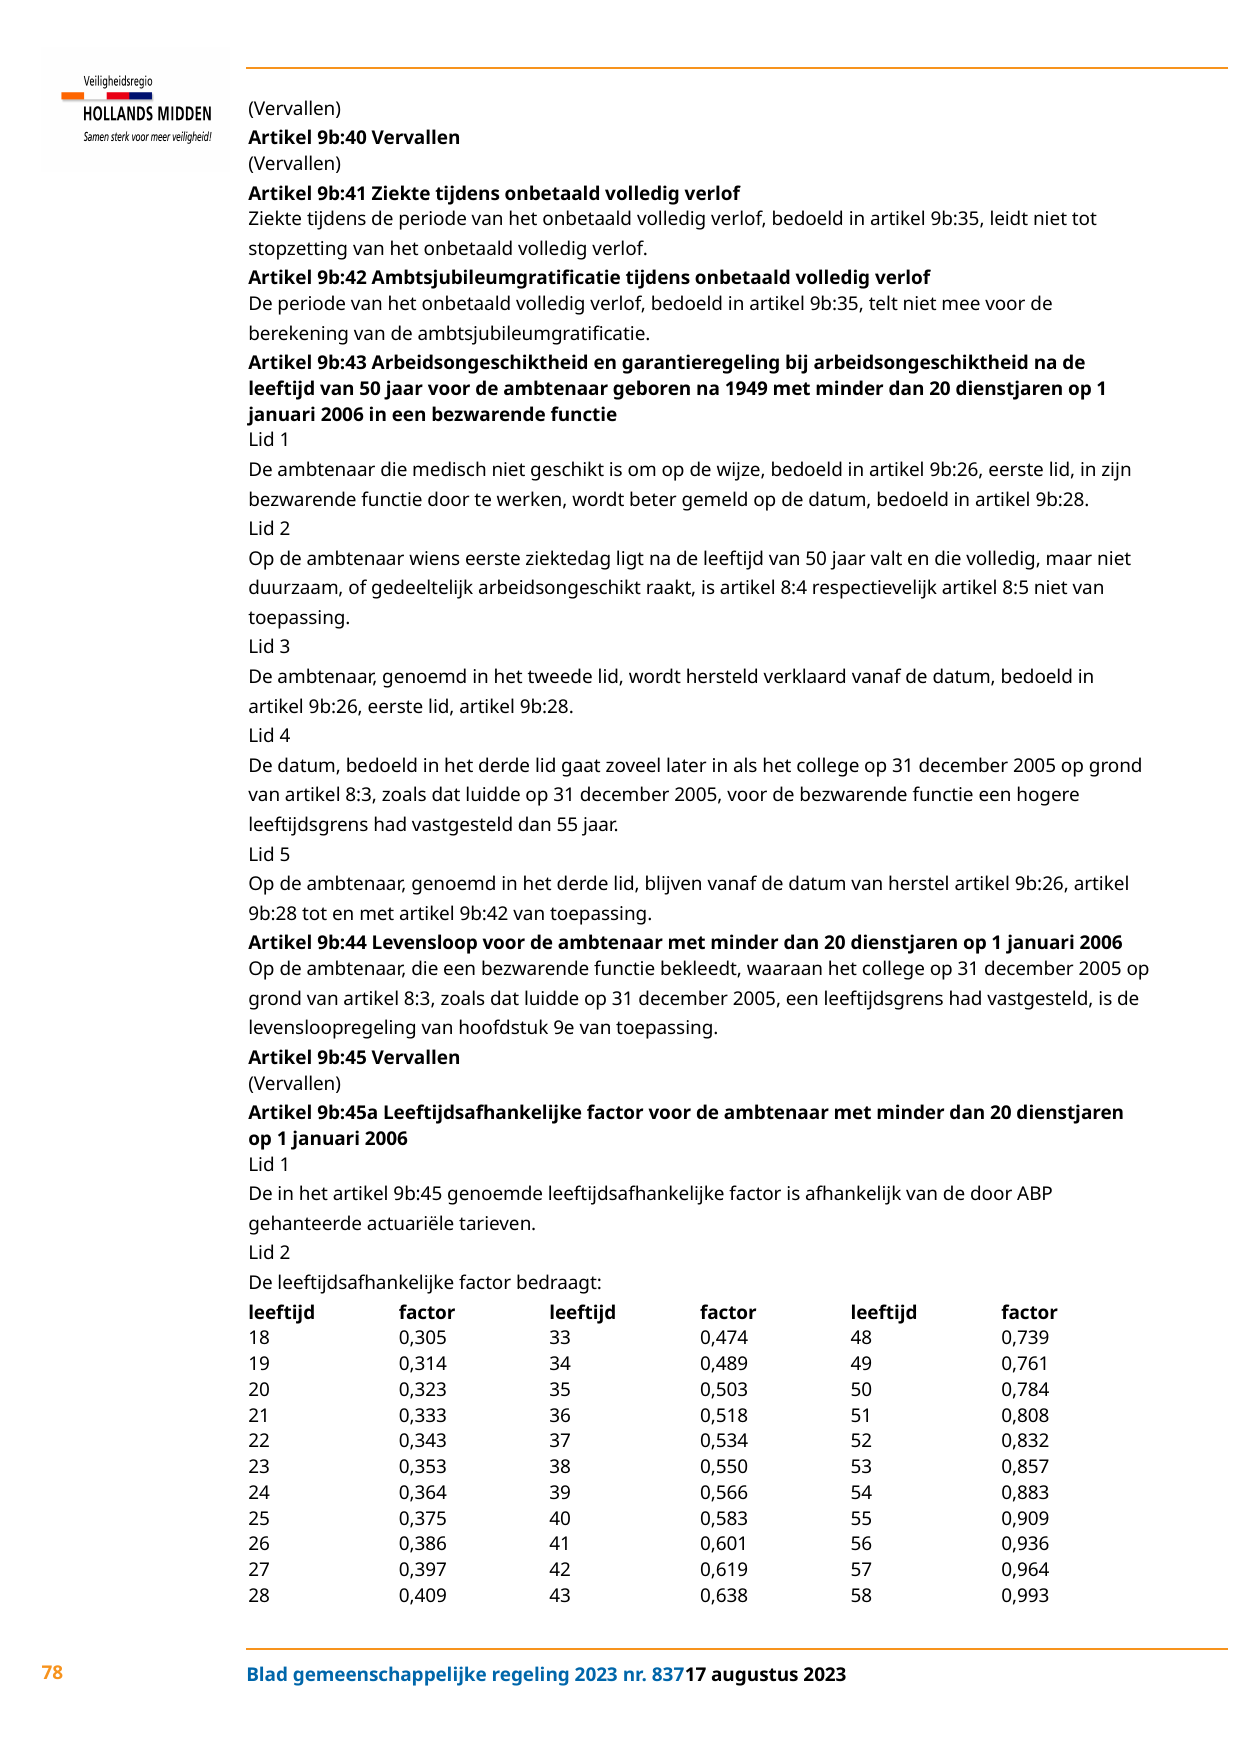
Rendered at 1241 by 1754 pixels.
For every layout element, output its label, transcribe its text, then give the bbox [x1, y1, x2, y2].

table_cell 25 [248, 1505, 398, 1530]
text Artikel 9b:45 Vervallen [248, 1044, 1152, 1070]
table_cell 50 [850, 1376, 1001, 1402]
text Op de ambtenaar, genoemd in het derde lid, blijven vanaf de datum van herstel artikel 9b:26, artikel 9b:28 tot en met artikel 9b:42 van toepassing. [248, 870, 1152, 926]
text De ambtenaar, genoemd in het tweede lid, wordt hersteld verklaard vanaf de datum, bedoeld in artikel 9b:26, eerste lid, artikel 9b:28. [248, 663, 1152, 719]
table_cell 19 [248, 1350, 398, 1376]
table_cell 42 [549, 1556, 700, 1582]
table_cell 0,375 [399, 1505, 549, 1530]
table_cell 36 [549, 1402, 700, 1427]
text Lid 4 [248, 722, 1152, 748]
text Lid 2 [248, 515, 1152, 541]
table_cell 0,397 [399, 1556, 549, 1582]
table_cell 0,409 [399, 1582, 549, 1608]
table_cell 28 [248, 1582, 398, 1608]
table_cell 0,883 [1001, 1479, 1152, 1505]
table_cell 48 [850, 1325, 1001, 1350]
table_cell 22 [248, 1428, 398, 1453]
table_cell 0,343 [399, 1428, 549, 1453]
text Artikel 9b:45a Leeftijdsafhankelijke factor voor de ambtenaar met minder dan 20 dienstjaren op 1 januari 2006 [248, 1099, 1152, 1151]
table_header factor [1001, 1299, 1152, 1324]
table_cell 39 [549, 1479, 700, 1505]
table_cell 0,601 [700, 1530, 850, 1556]
table_cell 0,761 [1001, 1350, 1152, 1376]
table_cell 0,353 [399, 1453, 549, 1479]
table_cell 58 [850, 1582, 1001, 1608]
table_cell 20 [248, 1376, 398, 1402]
text (Vervallen) [248, 1070, 1152, 1096]
table_cell 40 [549, 1505, 700, 1530]
table_cell 0,323 [399, 1376, 549, 1402]
table_cell 0,550 [700, 1453, 850, 1479]
table_cell 0,638 [700, 1582, 850, 1608]
table_header leeftijd [248, 1299, 398, 1324]
table_cell 51 [850, 1402, 1001, 1427]
table_cell 54 [850, 1479, 1001, 1505]
table_cell 0,784 [1001, 1376, 1152, 1402]
text Lid 1 [248, 427, 1152, 452]
table_cell 41 [549, 1530, 700, 1556]
table_cell 43 [549, 1582, 700, 1608]
table_cell 53 [850, 1453, 1001, 1479]
table_cell 49 [850, 1350, 1001, 1376]
table_cell 0,333 [399, 1402, 549, 1427]
table_cell 38 [549, 1453, 700, 1479]
table_cell 21 [248, 1402, 398, 1427]
picture [41, 47, 231, 172]
table_cell 0,808 [1001, 1402, 1152, 1427]
table_cell 26 [248, 1530, 398, 1556]
table_cell 0,739 [1001, 1325, 1152, 1350]
table_cell 0,566 [700, 1479, 850, 1505]
text (Vervallen) [248, 150, 1152, 176]
table_cell 0,964 [1001, 1556, 1152, 1582]
table_cell 0,993 [1001, 1582, 1152, 1608]
text Artikel 9b:43 Arbeidsongeschiktheid en garantieregeling bij arbeidsongeschiktheid na de leeftijd van 50 jaar voor de ambtenaar geboren na 1949 met minder dan 20 dienstjaren op 1 januari 2006 in een bezwarende functie [248, 349, 1152, 427]
text Artikel 9b:44 Levensloop voor de ambtenaar met minder dan 20 dienstjaren op 1 januari 2006 [248, 929, 1152, 955]
table_cell 0,857 [1001, 1453, 1152, 1479]
text Artikel 9b:40 Vervallen [248, 124, 1152, 150]
table_cell 0,314 [399, 1350, 549, 1376]
table_cell 0,583 [700, 1505, 850, 1530]
table_cell 0,832 [1001, 1428, 1152, 1453]
text De datum, bedoeld in het derde lid gaat zoveel later in als het college op 31 december 2005 op grond van artikel 8:3, zoals dat luidde op 31 december 2005, voor de bezwarende functie een hogere leeftijdsgrens had vastgesteld dan 55 jaar. [248, 752, 1152, 837]
text Lid 1 [248, 1151, 1152, 1177]
table_cell 37 [549, 1428, 700, 1453]
table_cell 52 [850, 1428, 1001, 1453]
text Artikel 9b:42 Ambtsjubileumgratificatie tijdens onbetaald volledig verlof [248, 264, 1152, 290]
table_cell 0,386 [399, 1530, 549, 1556]
table_cell 0,936 [1001, 1530, 1152, 1556]
table_cell 57 [850, 1556, 1001, 1582]
table_cell 0,909 [1001, 1505, 1152, 1530]
table_cell 27 [248, 1556, 398, 1582]
table_cell 23 [248, 1453, 398, 1479]
text De in het artikel 9b:45 genoemde leeftijdsafhankelijke factor is afhankelijk van de door ABP gehanteerde actuariële tarieven. [248, 1180, 1152, 1236]
table_cell 0,364 [399, 1479, 549, 1505]
table_cell 56 [850, 1530, 1001, 1556]
text (Vervallen) [248, 95, 1152, 121]
text Lid 3 [248, 634, 1152, 659]
text Lid 5 [248, 841, 1152, 867]
table_cell 18 [248, 1325, 398, 1350]
table_header factor [399, 1299, 549, 1324]
text De leeftijdsafhankelijke factor bedraagt: [248, 1269, 1152, 1295]
text Artikel 9b:41 Ziekte tijdens onbetaald volledig verlof [248, 180, 1152, 205]
table_cell 0,503 [700, 1376, 850, 1402]
text Op de ambtenaar wiens eerste ziektedag ligt na de leeftijd van 50 jaar valt en die volledig, maar niet duurzaam, of gedeeltelijk arbeidsongeschikt raakt, is artikel 8:4 respectievelijk artikel 8:5 niet van toepassing. [248, 545, 1152, 630]
table_cell 55 [850, 1505, 1001, 1530]
table_cell 0,518 [700, 1402, 850, 1427]
table_cell 35 [549, 1376, 700, 1402]
table_cell 0,619 [700, 1556, 850, 1582]
table_header factor [700, 1299, 850, 1324]
text Ziekte tijdens de periode van het onbetaald volledig verlof, bedoeld in artikel 9b:35, leidt niet tot stopzetting van het onbetaald volledig verlof. [248, 205, 1152, 261]
table_cell 24 [248, 1479, 398, 1505]
text Op de ambtenaar, die een bezwarende functie bekleedt, waaraan het college op 31 december 2005 op grond van artikel 8:3, zoals dat luidde op 31 december 2005, een leeftijdsgrens had vastgesteld, is de levensloopregeling van hoofdstuk 9e van toepassing. [248, 955, 1152, 1040]
table_cell 0,489 [700, 1350, 850, 1376]
table_cell 0,474 [700, 1325, 850, 1350]
table_cell 0,534 [700, 1428, 850, 1453]
table_header leeftijd [850, 1299, 1001, 1324]
text De periode van het onbetaald volledig verlof, bedoeld in artikel 9b:35, telt niet mee voor de berekening van de ambtsjubileumgratificatie. [248, 290, 1152, 346]
table_cell 0,305 [399, 1325, 549, 1350]
table_cell 34 [549, 1350, 700, 1376]
table_header leeftijd [549, 1299, 700, 1324]
text De ambtenaar die medisch niet geschikt is om op de wijze, bedoeld in artikel 9b:26, eerste lid, in zijn bezwarende functie door te werken, wordt beter gemeld op de datum, bedoeld in artikel 9b:28. [248, 456, 1152, 512]
table_cell 33 [549, 1325, 700, 1350]
text Lid 2 [248, 1239, 1152, 1265]
